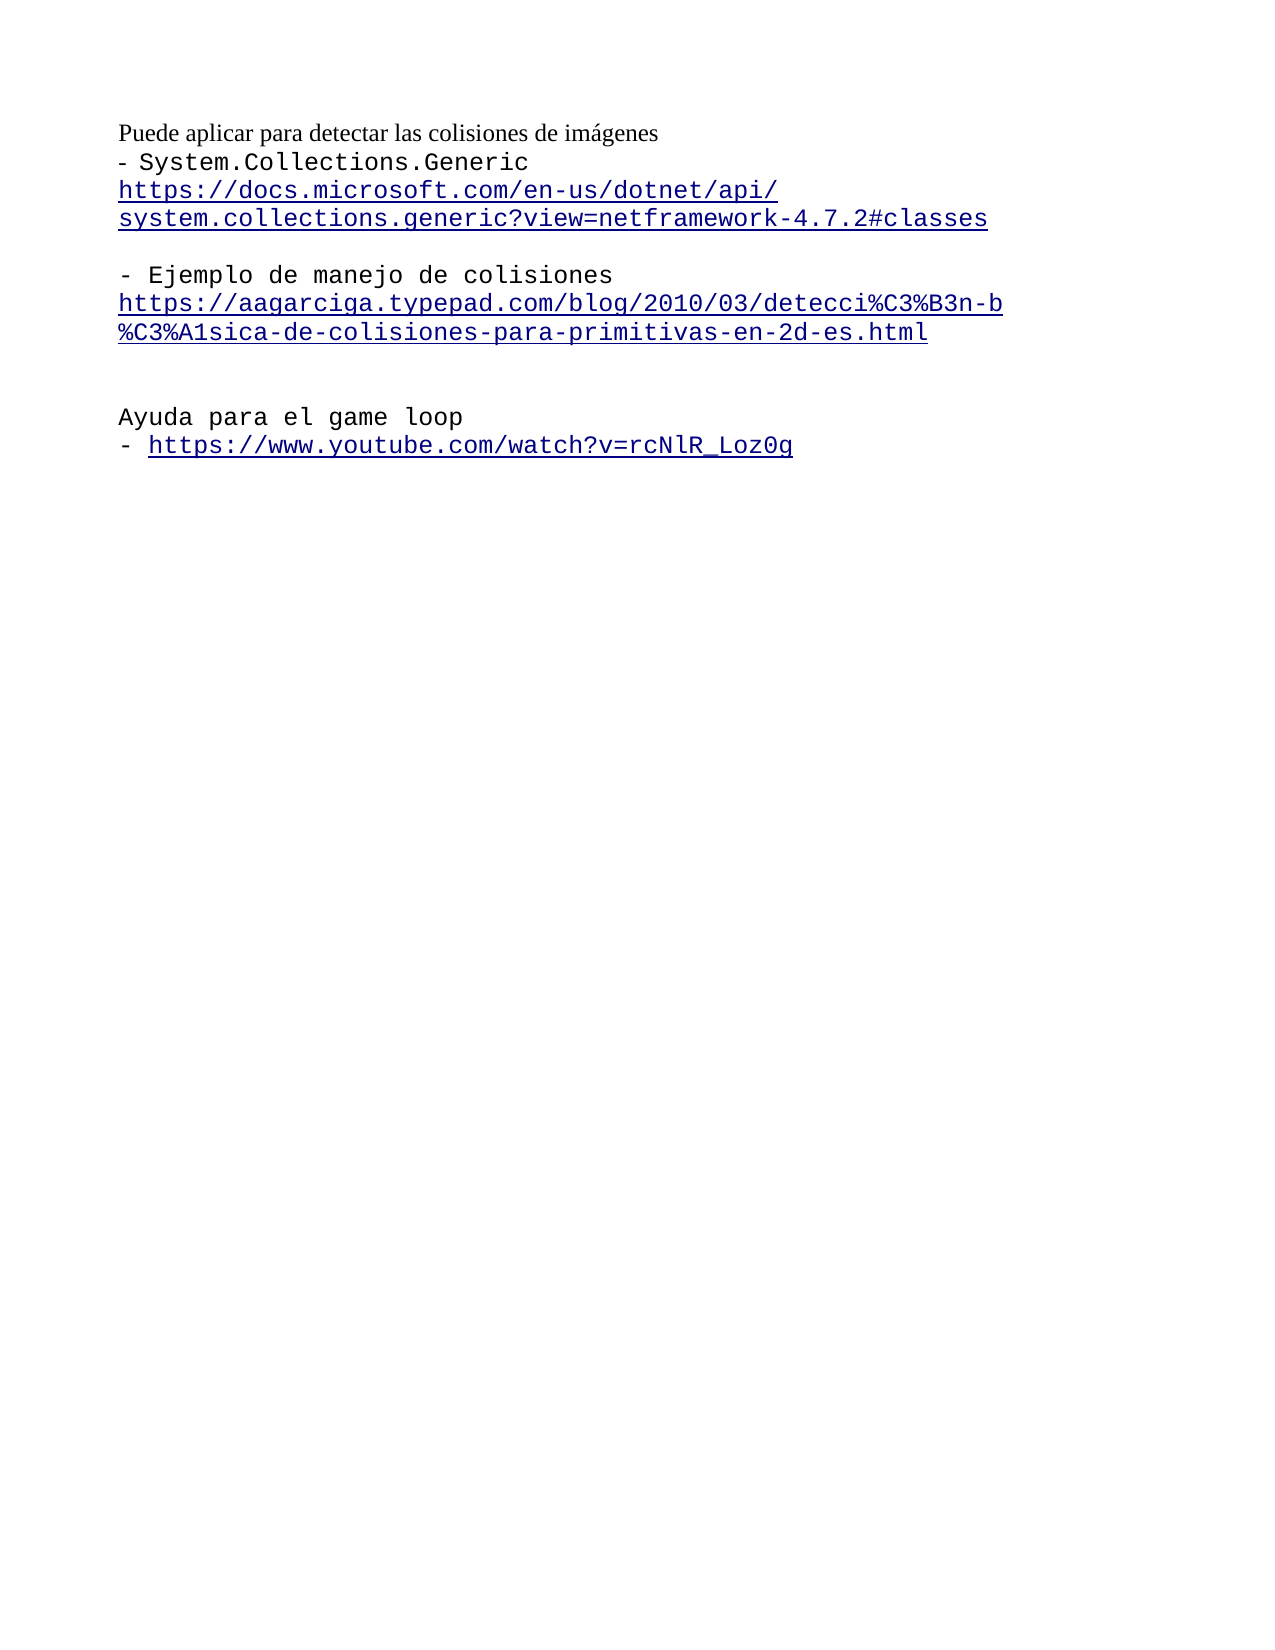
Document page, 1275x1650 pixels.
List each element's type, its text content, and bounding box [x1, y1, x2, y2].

text - System.Collections.Generic [118, 147, 1157, 178]
text https://aagarciga.typepad.com/blog/2010/03/detecci%C3%B3n-b%C3%A1sica-de-colisiones-para-primitivas-en-2d-es.html [118, 291, 1157, 348]
text Puede aplicar para detectar las colisiones de imágenes [118, 118, 1157, 147]
text - https://www.youtube.com/watch?v=rcNlR_Loz0g [118, 433, 1157, 461]
text https://docs.microsoft.com/en-us/dotnet/api/system.collections.generic?view=netframework-4.7.2#classes [118, 178, 1157, 234]
text - Ejemplo de manejo de colisiones [118, 263, 1157, 291]
text Ayuda para el game loop [118, 404, 1157, 433]
